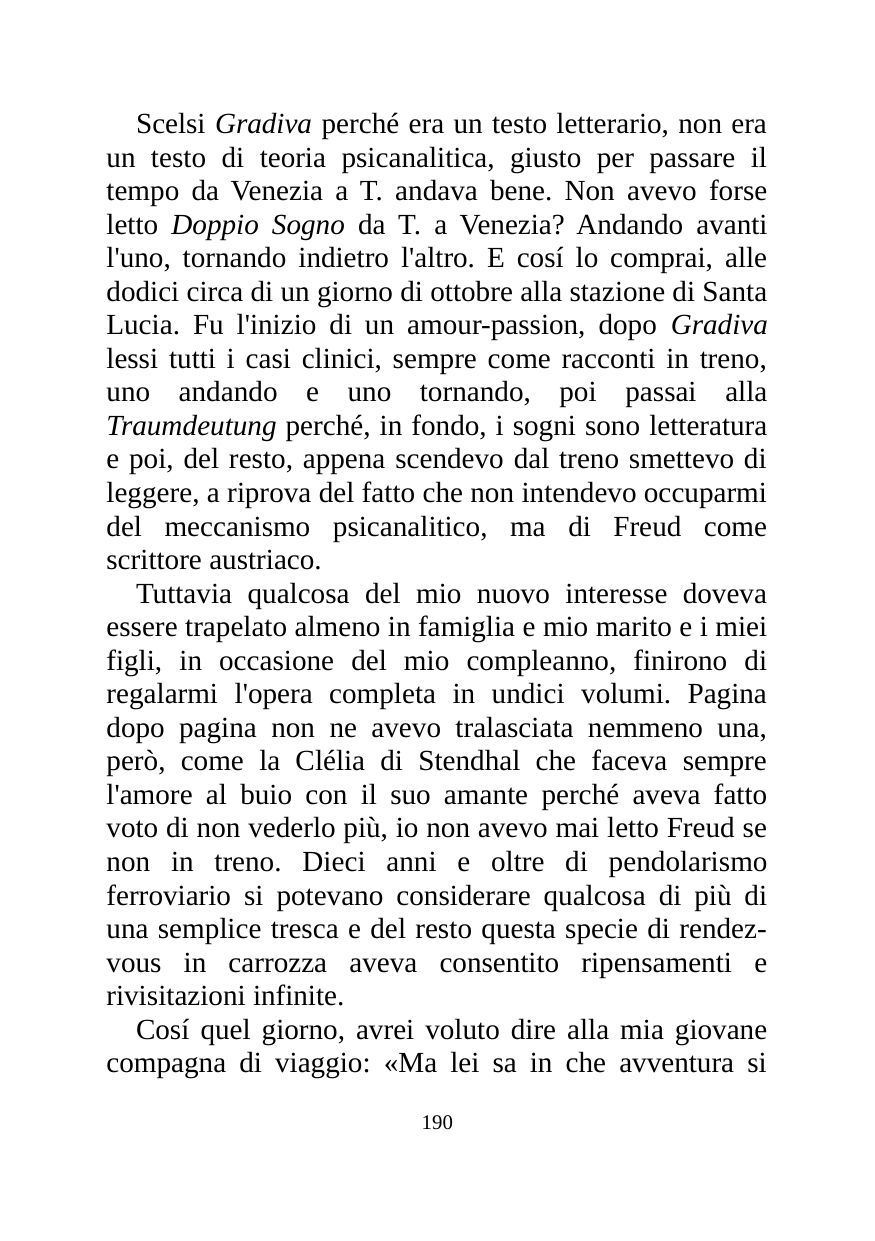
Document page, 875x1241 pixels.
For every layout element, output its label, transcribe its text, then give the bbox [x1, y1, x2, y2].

text Scelsi Gradiva perché era un testo letterario, non era un testo di teoria psicanalitica, giusto per passare il tempo da Venezia a T. andava bene. Non avevo forse letto Doppio Sogno da T. a Venezia? Andando avanti l'uno, tornando indietro l'altro. E cosí lo comprai, alle dodici circa di un giorno di ottobre alla stazione di Santa Lucia. Fu l'inizio di un amour-passion, dopo Gradiva lessi tutti i casi clinici, sempre come racconti in treno, uno andando e uno tornando, poi passai alla Traumdeutung perché, in fondo, i sogni sono letteratura e poi, del resto, appena scendevo dal treno smettevo di leggere, a riprova del fatto che non intendevo occuparmi del meccanismo psicanalitico, ma di Freud come scrittore austriaco. [106, 106, 768, 576]
text Cosí quel giorno, avrei voluto dire alla mia giovane compagna di viaggio: «Ma lei sa in che avventura si [106, 1012, 768, 1079]
text Tuttavia qualcosa del mio nuovo interesse doveva essere trapelato almeno in famiglia e mio marito e i miei figli, in occasione del mio compleanno, finirono di regalarmi l'opera completa in undici volumi. Pagina dopo pagina non ne avevo tralasciata nemmeno una, però, come la Clélia di Stendhal che faceva sempre l'amore al buio con il suo amante perché aveva fatto voto di non vederlo più, io non avevo mai letto Freud se non in treno. Dieci anni e oltre di pendolarismo ferroviario si potevano considerare qualcosa di più di una semplice tresca e del resto questa specie di rendez-vous in carrozza aveva consentito ripensamenti e rivisitazioni infinite. [106, 576, 768, 1012]
